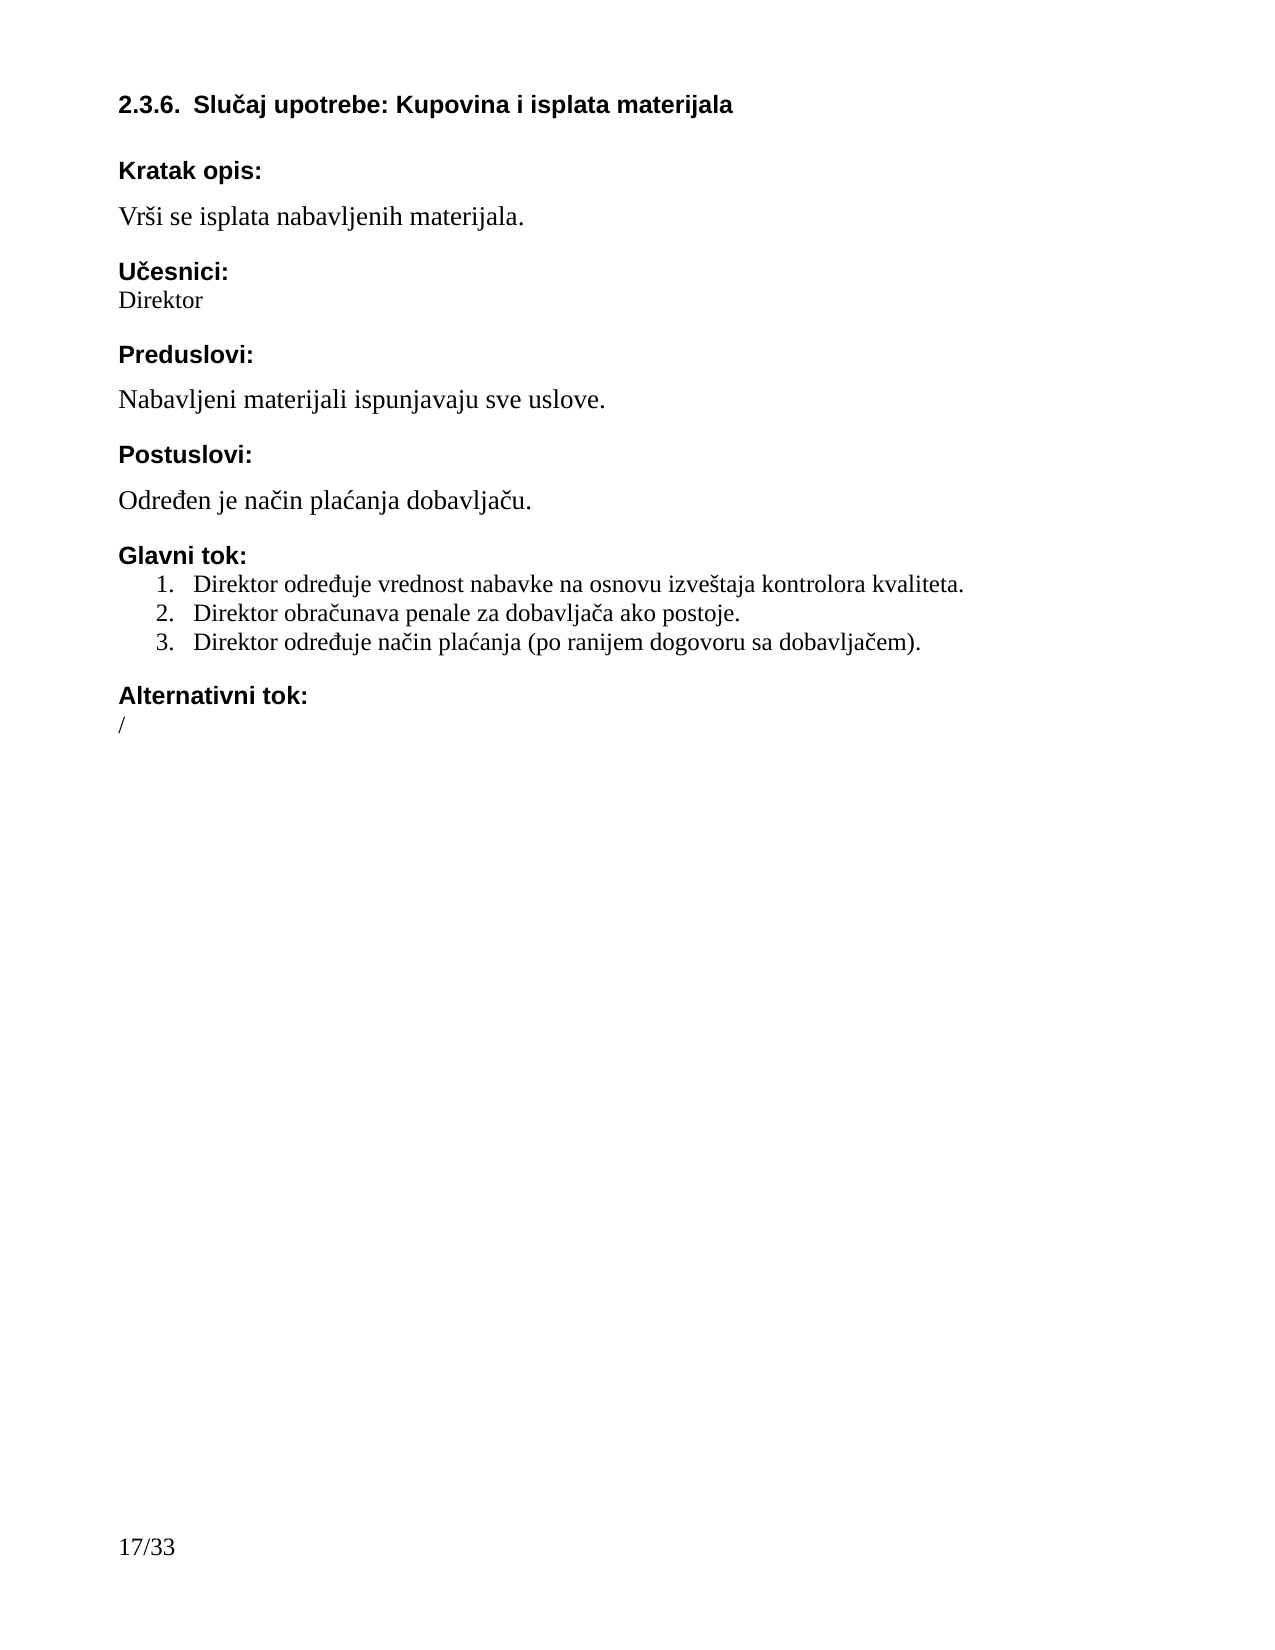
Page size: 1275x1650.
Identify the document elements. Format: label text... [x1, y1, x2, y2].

list Direktor obračunava penale za dobavljača ako postoje. [156, 598, 1157, 627]
text Nabavljeni materijali ispunjavaju sve uslove. [118, 383, 1157, 415]
list Direktor određuje vrednost nabavke na osnovu izveštaja kontrolora kvaliteta. [156, 569, 1157, 598]
list Direktor određuje način plaćanja (po ranijem dogovoru sa dobavljačem). [156, 627, 1157, 656]
text Određen je način plaćanja dobavljaču. [118, 484, 1157, 515]
text Vrši se isplata nabavljenih materijala. [118, 200, 1157, 231]
text / [118, 710, 1157, 739]
subtitle Preduslovi: [118, 340, 1157, 368]
subtitle Postuslovi: [118, 440, 1157, 469]
subtitle Kratak opis: [118, 156, 1157, 185]
subtitle Alternativni tok: [118, 681, 1157, 710]
subtitle Slučaj upotrebe: Kupovina i isplata materijala [118, 89, 1157, 118]
text Direktor [118, 286, 1157, 314]
subtitle Učesnici: [118, 257, 1157, 286]
subtitle Glavni tok: [118, 541, 1157, 569]
